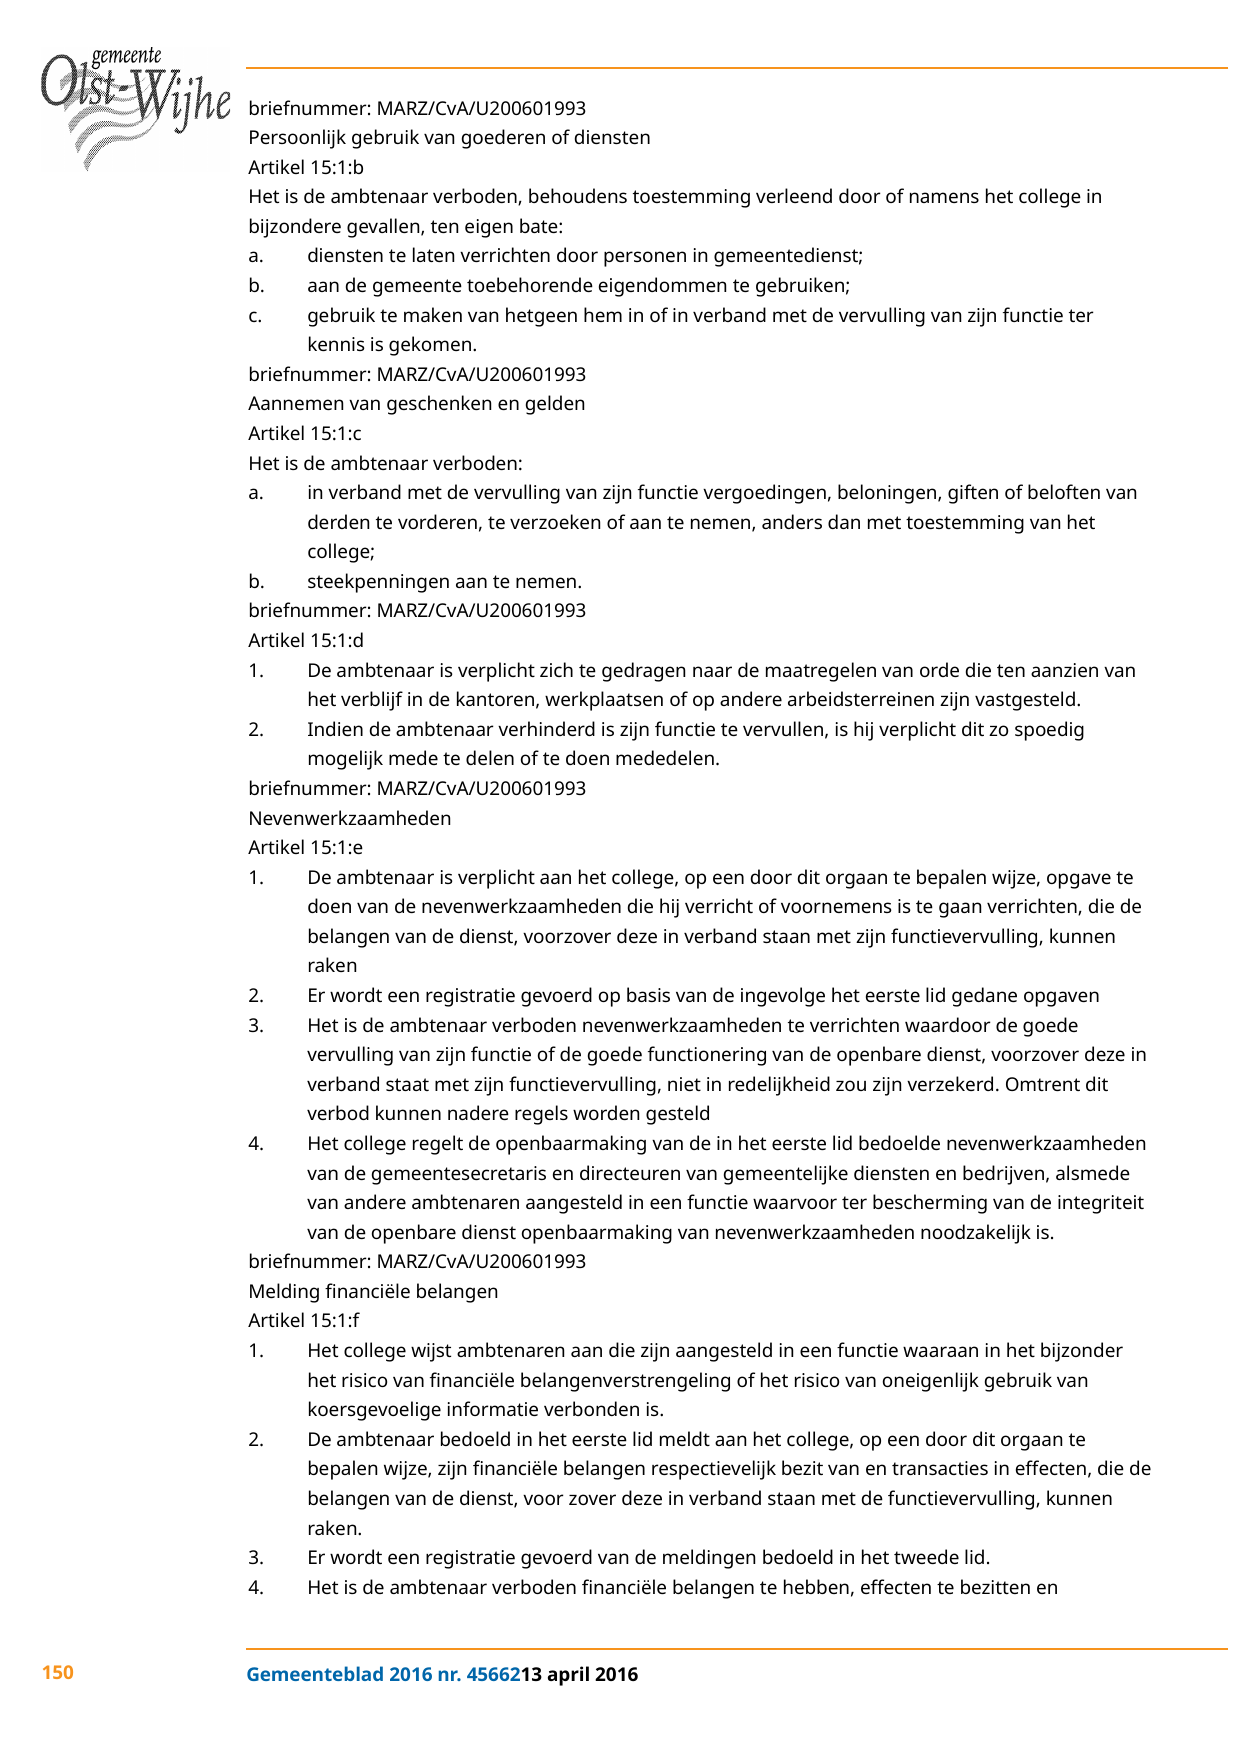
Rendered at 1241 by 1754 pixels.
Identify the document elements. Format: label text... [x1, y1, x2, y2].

list gebruik te maken van hetgeen hem in of in verband met de vervulling van zijn functie ter kennis is gekomen. [248, 302, 1152, 357]
list De ambtenaar bedoeld in het eerste lid meldt aan het college, op een door dit orgaan te bepalen wijze, zijn financiële belangen respectievelijk bezit van en transacties in effecten, die de belangen van de dienst, voor zover deze in verband staan met de functievervulling, kunnen raken. [248, 1426, 1152, 1541]
list Er wordt een registratie gevoerd van de meldingen bedoeld in het tweede lid. [248, 1544, 1152, 1570]
text Aannemen van geschenken en gelden [248, 391, 1152, 416]
list De ambtenaar is verplicht zich te gedragen naar de maatregelen van orde die ten aanzien van het verblijf in de kantoren, werkplaatsen of op andere arbeidsterreinen zijn vastgesteld. [248, 657, 1152, 712]
text briefnummer: MARZ/CvA/U200601993 [248, 598, 1152, 623]
list Het college regelt de openbaarmaking van de in het eerste lid bedoelde nevenwerkzaamheden van de gemeentesecretaris en directeuren van gemeentelijke diensten en bedrijven, alsmede van andere ambtenaren aangesteld in een functie waarvoor ter bescherming van de integriteit van de openbare dienst openbaarmaking van nevenwerkzaamheden noodzakelijk is. [248, 1130, 1152, 1245]
text Nevenwerkzaamheden [248, 805, 1152, 831]
text Het is de ambtenaar verboden: [248, 450, 1152, 476]
text briefnummer: MARZ/CvA/U200601993 [248, 1248, 1152, 1274]
list Het is de ambtenaar verboden financiële belangen te hebben, effecten te bezitten en [248, 1574, 1152, 1600]
text Artikel 15:1:e [248, 834, 1152, 860]
text Artikel 15:1:c [248, 420, 1152, 446]
picture [41, 47, 231, 172]
list Er wordt een registratie gevoerd op basis van de ingevolge het eerste lid gedane opgaven [248, 982, 1152, 1008]
text Persoonlijk gebruik van goederen of diensten [248, 124, 1152, 150]
list aan de gemeente toebehorende eigendommen te gebruiken; [248, 272, 1152, 298]
text briefnummer: MARZ/CvA/U200601993 [248, 95, 1152, 121]
list diensten te laten verrichten door personen in gemeentedienst; [248, 243, 1152, 268]
text Melding financiële belangen [248, 1278, 1152, 1304]
list Het is de ambtenaar verboden nevenwerkzaamheden te verrichten waardoor de goede vervulling van zijn functie of de goede functionering van de openbare dienst, voorzover deze in verband staat met zijn functievervulling, niet in redelijkheid zou zijn verzekerd. Omtrent dit verbod kunnen nadere regels worden gesteld [248, 1012, 1152, 1126]
list Het college wijst ambtenaren aan die zijn aangesteld in een functie waaraan in het bijzonder het risico van financiële belangenverstrengeling of het risico van oneigenlijk gebruik van koersgevoelige informatie verbonden is. [248, 1337, 1152, 1422]
text Artikel 15:1:f [248, 1308, 1152, 1333]
list De ambtenaar is verplicht aan het college, op een door dit orgaan te bepalen wijze, opgave te doen van de nevenwerkzaamheden die hij verricht of voornemens is te gaan verrichten, die de belangen van de dienst, voorzover deze in verband staan met zijn functievervulling, kunnen raken [248, 864, 1152, 978]
list in verband met de vervulling van zijn functie vergoedingen, beloningen, giften of beloften van derden te vorderen, te verzoeken of aan te nemen, anders dan met toestemming van het college; [248, 479, 1152, 564]
text Artikel 15:1:b [248, 154, 1152, 180]
text Het is de ambtenaar verboden, behoudens toestemming verleend door of namens het college in bijzondere gevallen, ten eigen bate: [248, 183, 1152, 239]
text Artikel 15:1:d [248, 627, 1152, 653]
text briefnummer: MARZ/CvA/U200601993 [248, 361, 1152, 387]
text briefnummer: MARZ/CvA/U200601993 [248, 775, 1152, 801]
list steekpenningen aan te nemen. [248, 568, 1152, 594]
list Indien de ambtenaar verhinderd is zijn functie te vervullen, is hij verplicht dit zo spoedig mogelijk mede te delen of te doen mededelen. [248, 716, 1152, 771]
